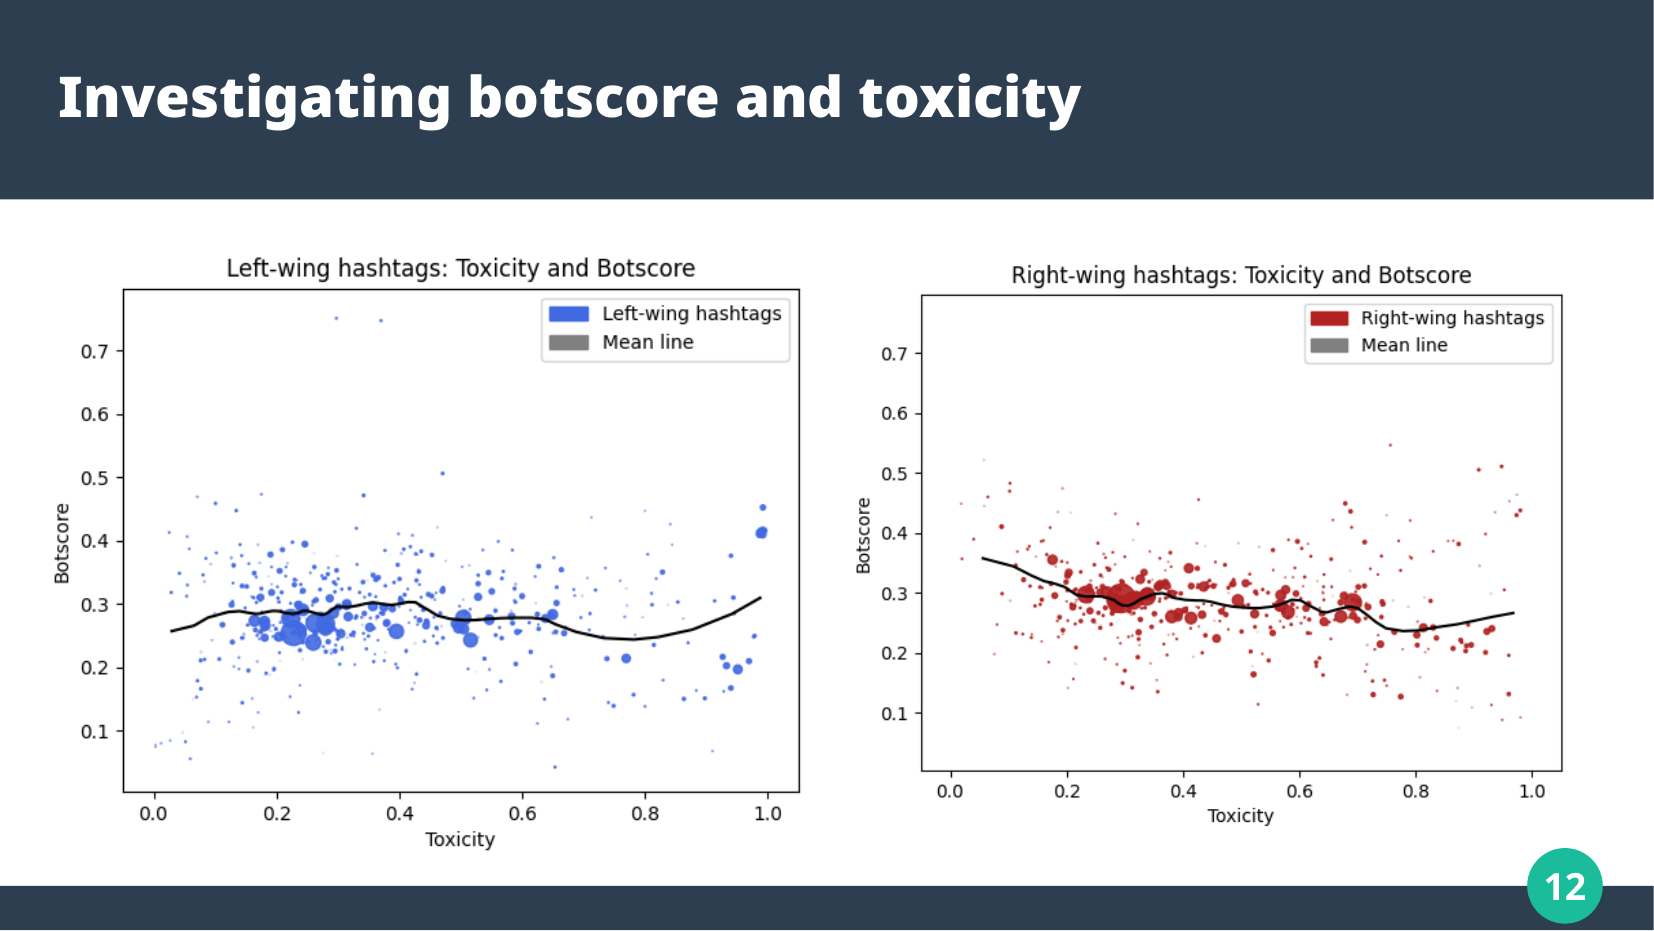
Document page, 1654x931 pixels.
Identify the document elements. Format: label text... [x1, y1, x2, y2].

title Investigating botscore and toxicity [59, 37, 1595, 155]
picture [14, 210, 1644, 864]
